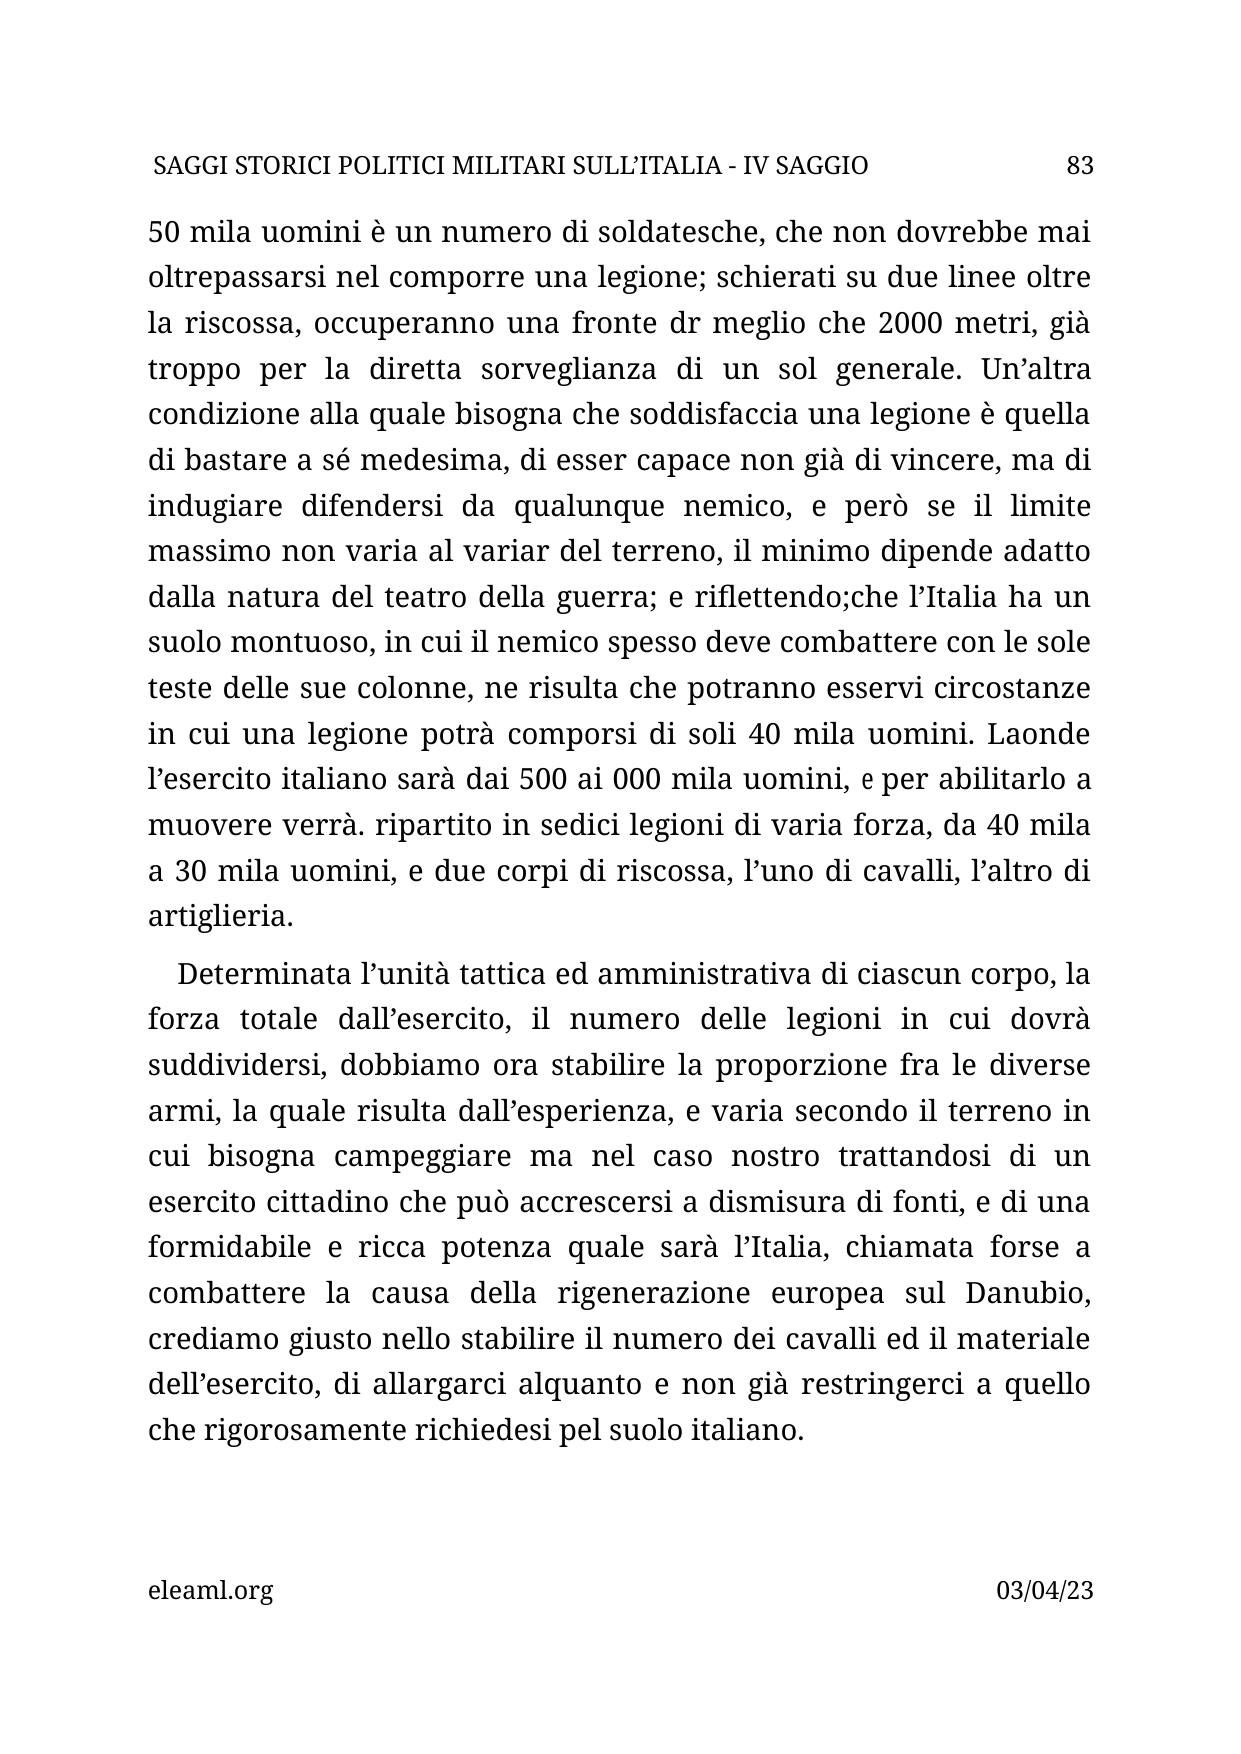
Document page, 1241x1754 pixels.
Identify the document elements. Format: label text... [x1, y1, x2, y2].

text Determinata l’unità tattica ed amministrativa di ciascun corpo, la forza totale dall’esercito, il numero delle legioni in cui dovrà suddividersi, dobbiamo ora stabilire la proporzione fra le diverse armi, la quale risulta dall’esperienza, e varia secondo il terreno in cui bisogna campeggiare ma nel caso nostro trattandosi di un esercito cittadino che può accrescersi a dismisura di fonti, e di una formidabile e ricca potenza quale sarà l’Italia, chiamata forse a combattere la causa della rigenerazione europea sul Danubio, crediamo giusto nello stabilire il numero dei cavalli ed il materiale dell’esercito, di allargarci alquanto e non già restringerci a quello che rigorosamente richiedesi pel suolo italiano. [148, 953, 1093, 1449]
text 50 mila uomini è un numero di soldatesche, che non dovrebbe mai oltrepassarsi nel comporre una legione; schierati su due linee oltre la riscossa, occuperanno una fronte dr meglio che 2000 metri, già troppo per la diretta sorveglianza di un sol generale. Un’altra condizione alla quale bisogna che soddisfaccia una legione è quella di bastare a sé medesima, di esser capace non già di vincere, ma di indugiare difendersi da qualunque nemico, e però se il limite massimo non varia al variar del terreno, il minimo dipende adatto dalla natura del teatro della guerra; e riflettendo;che l’Italia ha un suolo montuoso, in cui il nemico spesso deve combattere con le sole teste delle sue colonne, ne risulta che potranno esservi circostanze in cui una legione potrà comporsi di soli 40 mila uomini. Laonde l’esercito italiano sarà dai 500 ai 000 mila uomini, e per abilitarlo a muovere verrà. ripartito in sedici legioni di varia forza, da 40 mila a 30 mila uomini, e due corpi di riscossa, l’uno di cavalli, l’altro di artiglieria. [148, 211, 1093, 935]
